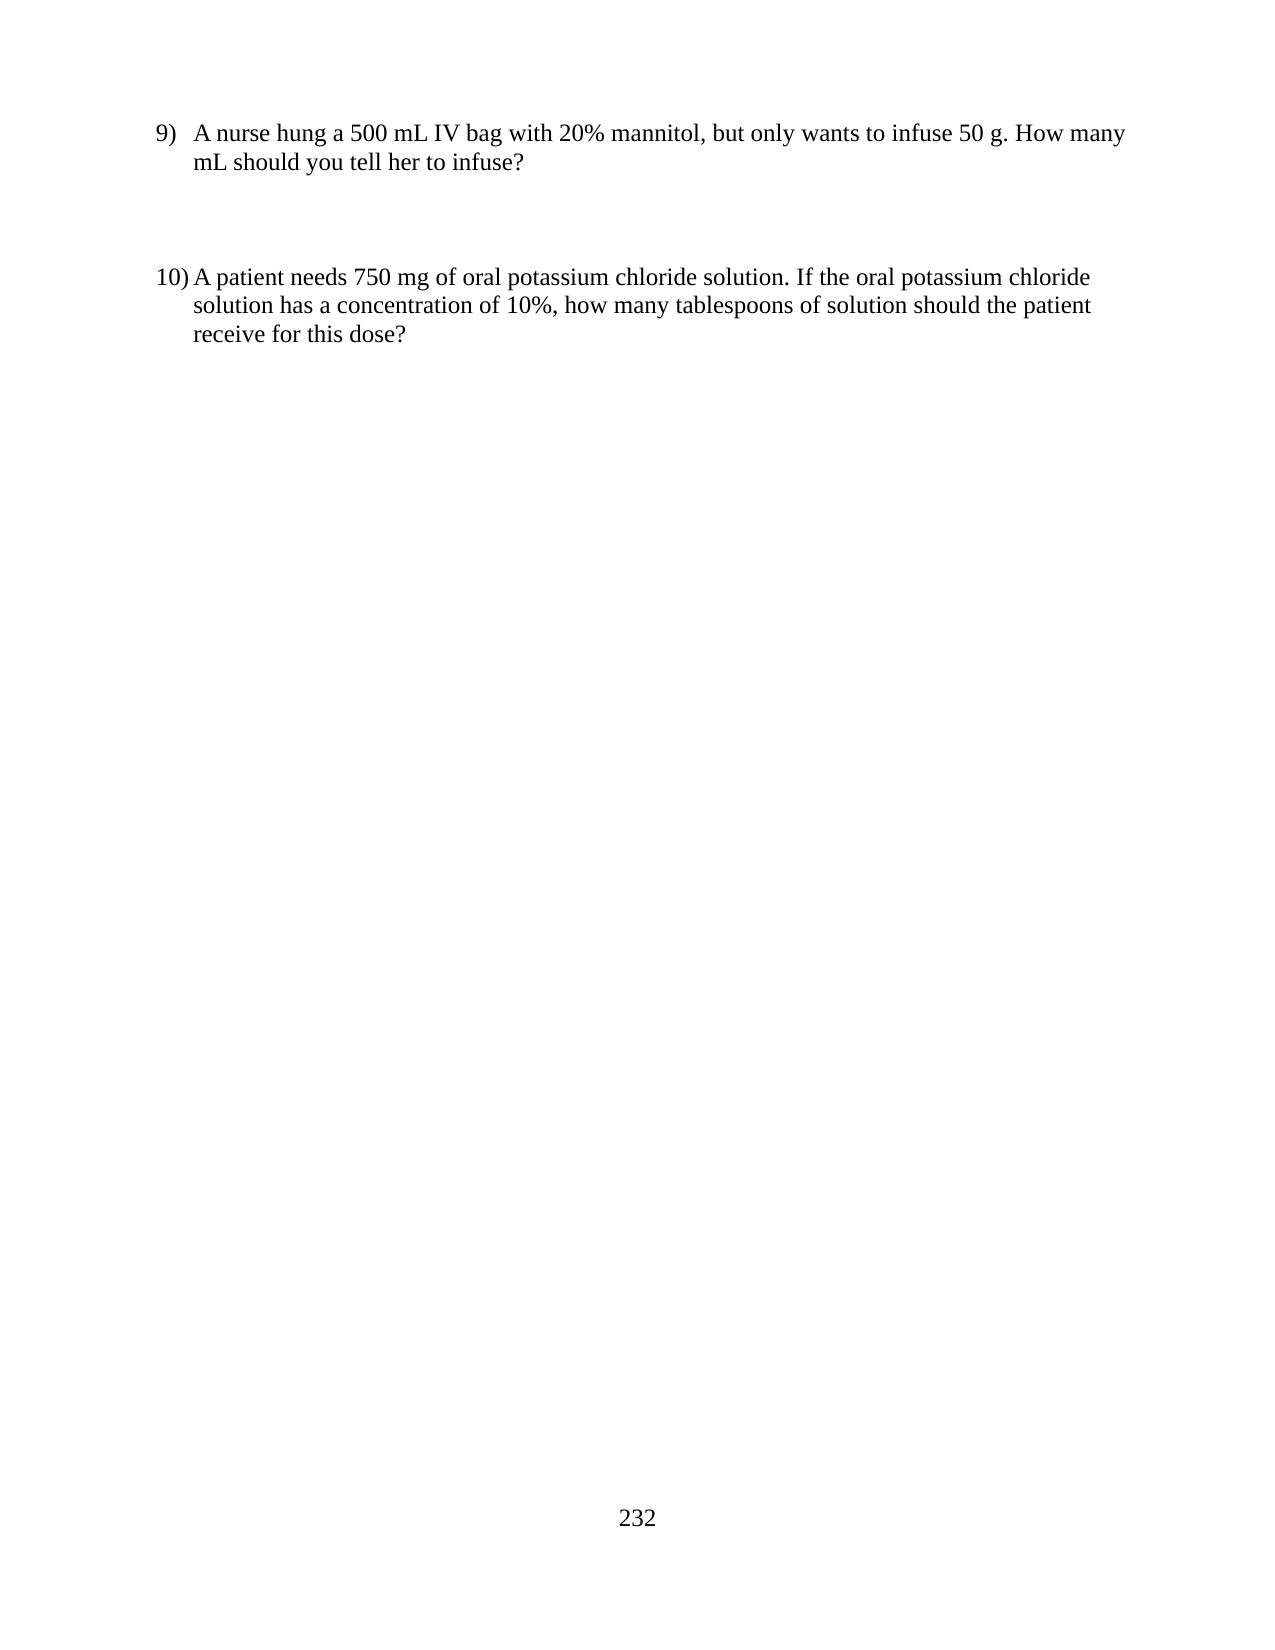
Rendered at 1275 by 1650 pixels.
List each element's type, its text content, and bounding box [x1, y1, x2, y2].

list A nurse hung a 500 mL IV bag with 20% mannitol, but only wants to infuse 50 g. How many mL should you tell her to infuse? [156, 118, 1157, 176]
list A patient needs 750 mg of oral potassium chloride solution. If the oral potassium chloride solution has a concentration of 10%, how many tablespoons of solution should the patient receive for this dose? [156, 262, 1157, 348]
